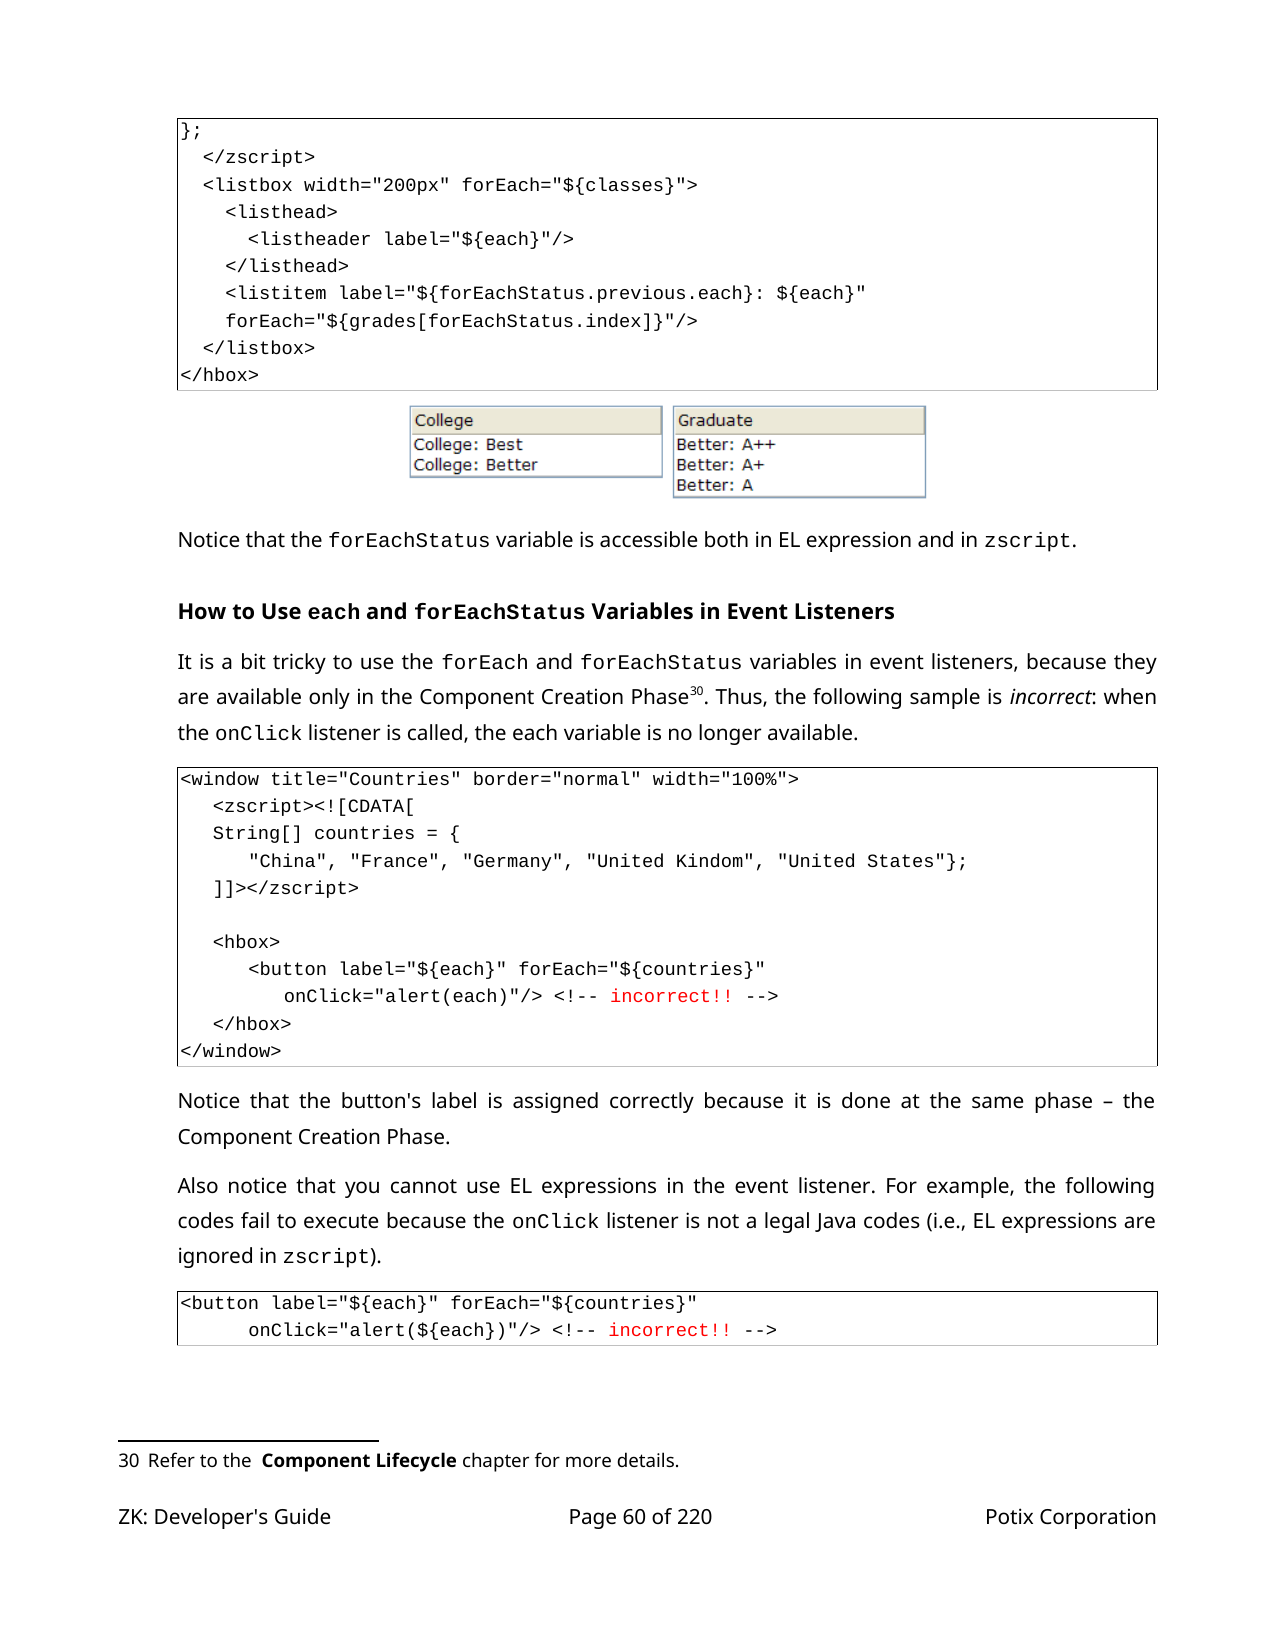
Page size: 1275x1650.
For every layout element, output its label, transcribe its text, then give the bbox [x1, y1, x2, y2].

text </hbox> [178, 1012, 1157, 1036]
picture [407, 403, 930, 501]
text </listbox> [178, 336, 1157, 360]
text <listbox width="200px" forEach="${classes}"> [178, 172, 1157, 197]
text </zscript> [178, 145, 1157, 169]
text </hbox> [178, 363, 1157, 390]
text <window title="Countries" border="normal" width="100%"> [178, 768, 1157, 791]
text Notice that the button's label is assigned correctly because it is done at the same phase – the Component Creation Phase. [177, 1087, 1157, 1150]
text <hbox> [178, 930, 1157, 954]
text }; [178, 119, 1157, 142]
text Also notice that you cannot use EL expressions in the event listener. For example, the following codes fail to execute because the onClick listener is not a legal Java codes (i.e., EL expressions are ignored in zscript). [177, 1171, 1157, 1270]
text <zscript><![CDATA[ [178, 794, 1157, 818]
text <button label="${each}" forEach="${countries}" [178, 957, 1157, 981]
text ]]></zscript> [178, 876, 1157, 900]
text <listheader label="${each}"/> [178, 227, 1157, 251]
text </window> [178, 1039, 1157, 1066]
text <button label="${each}" forEach="${countries}" [178, 1292, 1157, 1315]
text String[] countries = { [178, 821, 1157, 846]
text It is a bit tricky to use the forEach and forEachStatus variables in event listeners, because they are available only in the Component Creation Phase. Thus, the following sample is incorrect: when the onClick listener is called, the each variable is no longer available. [177, 647, 1157, 746]
text forEach="${grades[forEachStatus.index]}"/> [178, 308, 1157, 333]
text <listhead> [178, 200, 1157, 224]
text <listitem label="${forEachStatus.previous.each}: ${each}" [178, 281, 1157, 306]
text onClick="alert(each)"/> <!-- incorrect!! --> [178, 984, 1157, 1009]
subtitle How to Use each and forEachStatus Variables in Event Listeners [177, 596, 1157, 626]
text Refer to the Component Lifecycle chapter for more details. [118, 1447, 1157, 1473]
text Notice that the forEachStatus variable is accessible both in EL expression and in zscript. [177, 501, 1157, 554]
text </listhead> [178, 254, 1157, 278]
text onClick="alert(${each})"/> <!-- incorrect!! --> [178, 1318, 1157, 1345]
text "China", "France", "Germany", "United Kindom", "United States"}; [178, 848, 1157, 873]
